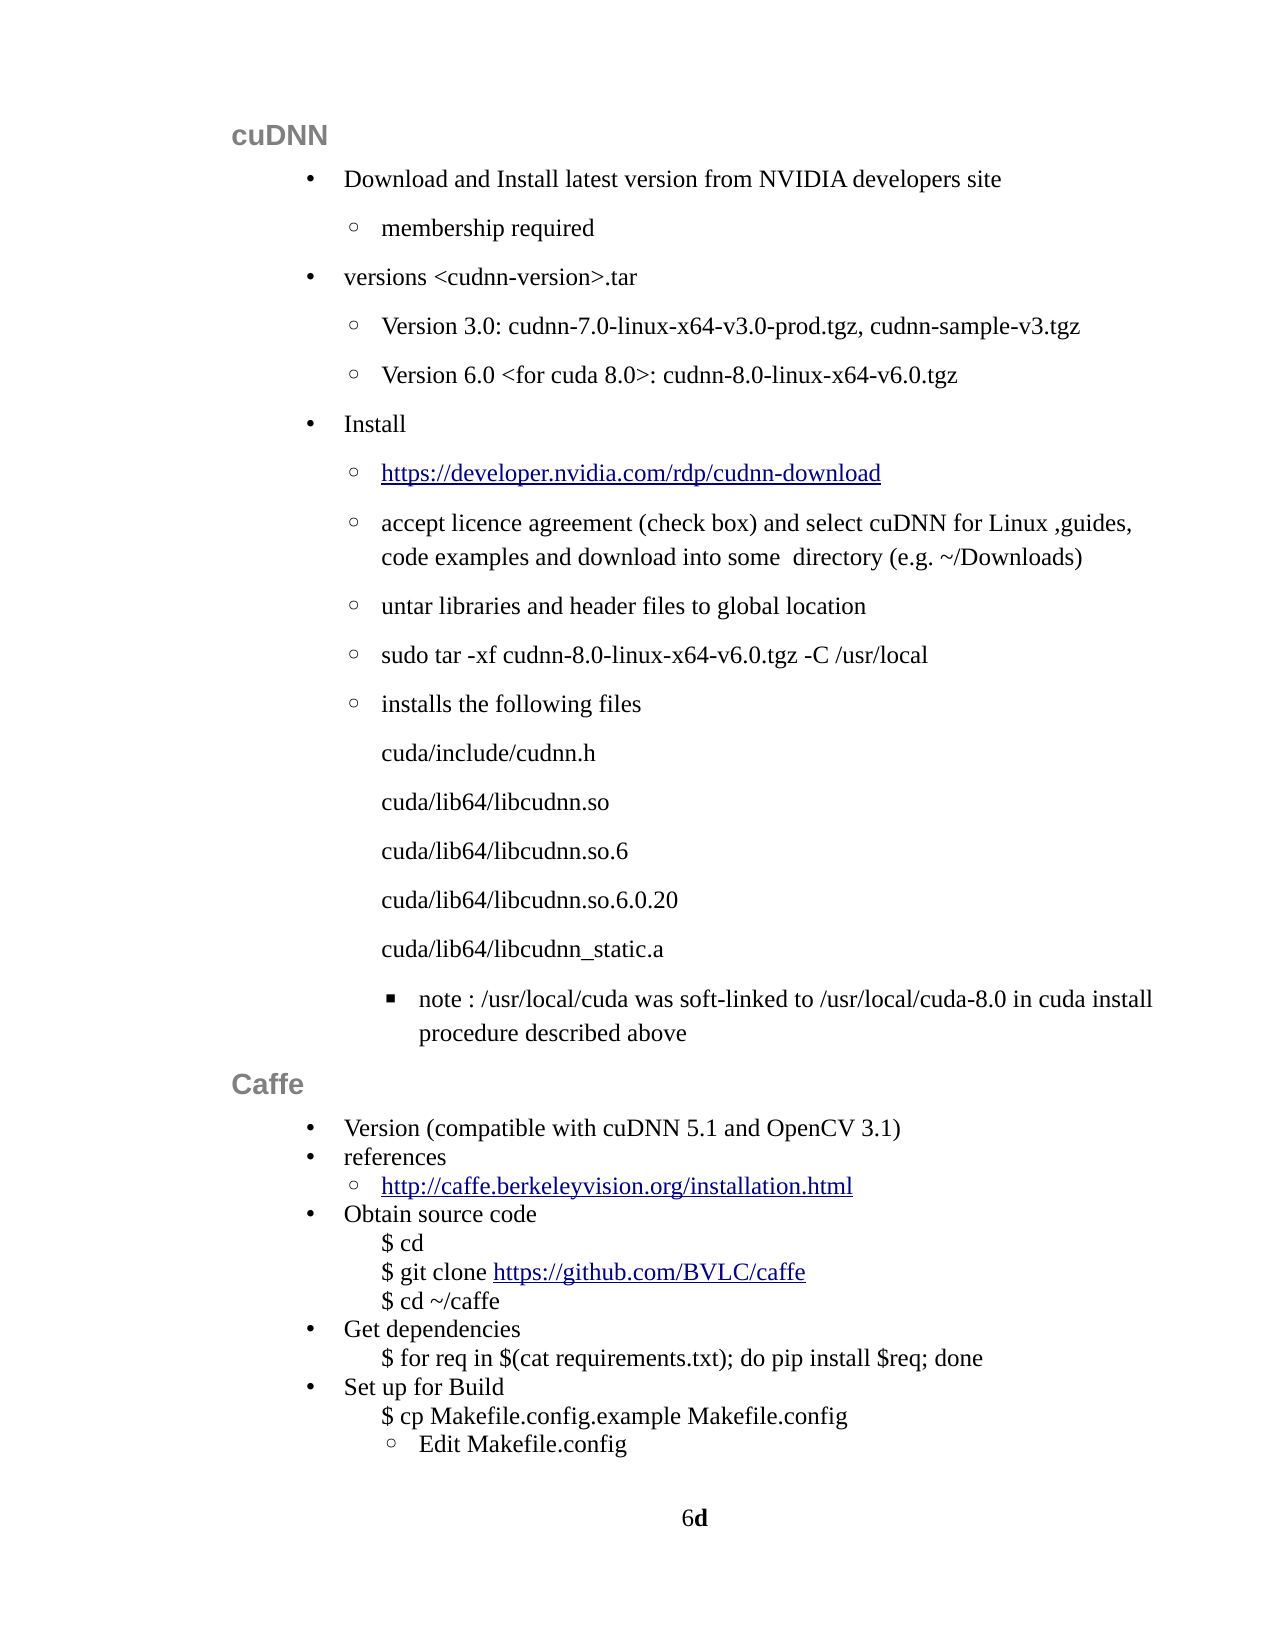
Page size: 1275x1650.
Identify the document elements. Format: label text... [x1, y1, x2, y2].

list Version 3.0: cudnn-7.0-linux-x64-v3.0-prod.tgz, cudnn-sample-v3.tgz [344, 311, 1158, 340]
list note : /usr/local/cuda was soft-linked to /usr/local/cuda-8.0 in cuda install procedure described above [381, 984, 1158, 1047]
text cuda/lib64/libcudnn_static.a [381, 934, 1158, 963]
list Version 6.0 <for cuda 8.0>: cudnn-8.0-linux-x64-v6.0.tgz [344, 360, 1158, 389]
text cuda/lib64/libcudnn.so.6.0.20 [381, 886, 1158, 914]
list $ cd ~/caffe [344, 1286, 1158, 1314]
list accept licence agreement (check box) and select cuDNN for Linux ,guides, code examples and download into some directory (e.g. ~/Downloads) [344, 508, 1158, 571]
list references [306, 1142, 1158, 1171]
list Get dependencies [306, 1314, 1158, 1343]
list $ git clone https://github.com/BVLC/caffe [344, 1257, 1158, 1286]
list $ for req in $(cat requirements.txt); do pip install $req; done [344, 1343, 1158, 1372]
list $ cp Makefile.config.example Makefile.config [344, 1401, 1158, 1429]
subtitle Caffe [231, 1067, 1158, 1101]
list Version (compatible with cuDNN 5.1 and OpenCV 3.1) [306, 1113, 1158, 1142]
list untar libraries and header files to global location [344, 591, 1158, 620]
list Download and Install latest version from NVIDIA developers site [306, 164, 1158, 193]
list Install [306, 409, 1158, 438]
list versions <cudnn-version>.tar [306, 262, 1158, 291]
list Set up for Build [306, 1372, 1158, 1401]
text cuda/lib64/libcudnn.so [381, 787, 1158, 816]
list sudo tar -xf cudnn-8.0-linux-x64-v6.0.tgz -C /usr/local [344, 640, 1158, 669]
list Edit Makefile.config [381, 1429, 1158, 1458]
subtitle cuDNN [231, 118, 1158, 152]
text cuda/lib64/libcudnn.so.6 [381, 836, 1158, 865]
list https://developer.nvidia.com/rdp/cudnn-download [344, 458, 1158, 487]
list membership required [344, 213, 1158, 242]
list installs the following files [344, 689, 1158, 718]
list http://caffe.berkeleyvision.org/installation.html [344, 1171, 1158, 1199]
text cuda/include/cudnn.h [381, 738, 1158, 767]
list $ cd [344, 1228, 1158, 1257]
list Obtain source code [306, 1199, 1158, 1228]
